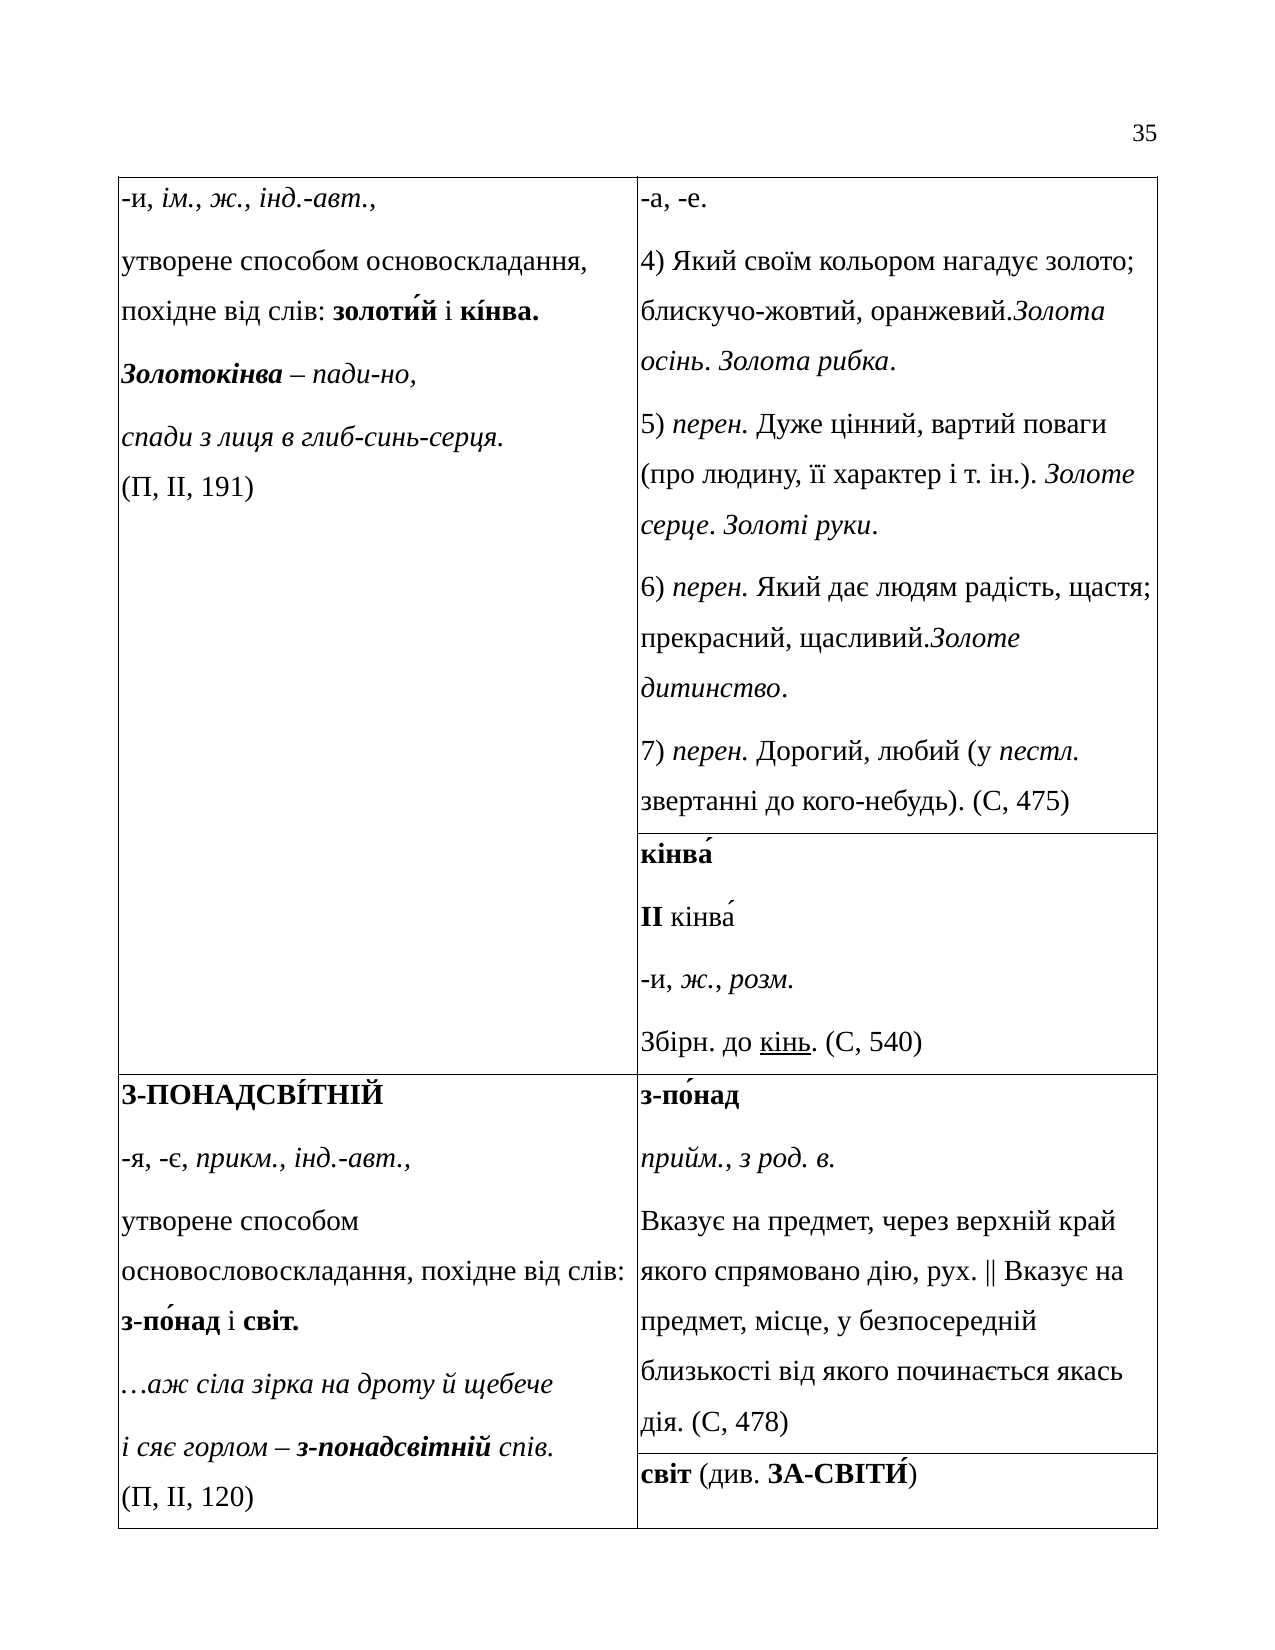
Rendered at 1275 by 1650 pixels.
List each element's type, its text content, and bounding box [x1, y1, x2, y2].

table_cell -а, -е. 4) Який своїм кольором нагадує золото; блискучо-жовтий, оранжевий.Золота осінь. Золота рибка. 5) перен. Дуже цінний, вартий поваги (про людину, її характер і т. ін.). Золоте серце. Золоті руки. 6) перен. Який дає людям радість, щастя; прекрасний, щасливий.Золоте дитинство. 7) перен. Дорогий, любий (у пестл. звертанні до кого-небудь). (С, 475) [638, 178, 1157, 832]
table_cell світ (див. ЗА-СВІТИ́) [638, 1454, 1157, 1528]
table_cell -и, ім., ж., інд.-авт., утворене способом основоскладання, похідне від слів: золоти́й і кíнва. Золотокінва – пади-но, спади з лиця в глиб-синь-серця. (П, ІІ, 191) [119, 178, 637, 1073]
table_cell З-ПОНАДСВÍТНІЙ -я, -є, прикм., інд.-авт., утворене способом основословоскладання, похідне від слів: з-по́над і світ. …аж сіла зірка на дроту й щебече і сяє горлом – з-понадсвітній спів. (П, ІІ, 120) [119, 1075, 637, 1528]
table_cell кінва́ II кінва́ -и, ж., розм. Збірн. до кінь. (С, 540) [638, 834, 1157, 1073]
table_cell з-по́над прийм., з род. в. Вказує на предмет, через верхній край якого спрямовано дію, рух. || Вказує на предмет, місце, у безпосередній близькості від якого починається якась дія. (С, 478) [638, 1075, 1157, 1453]
